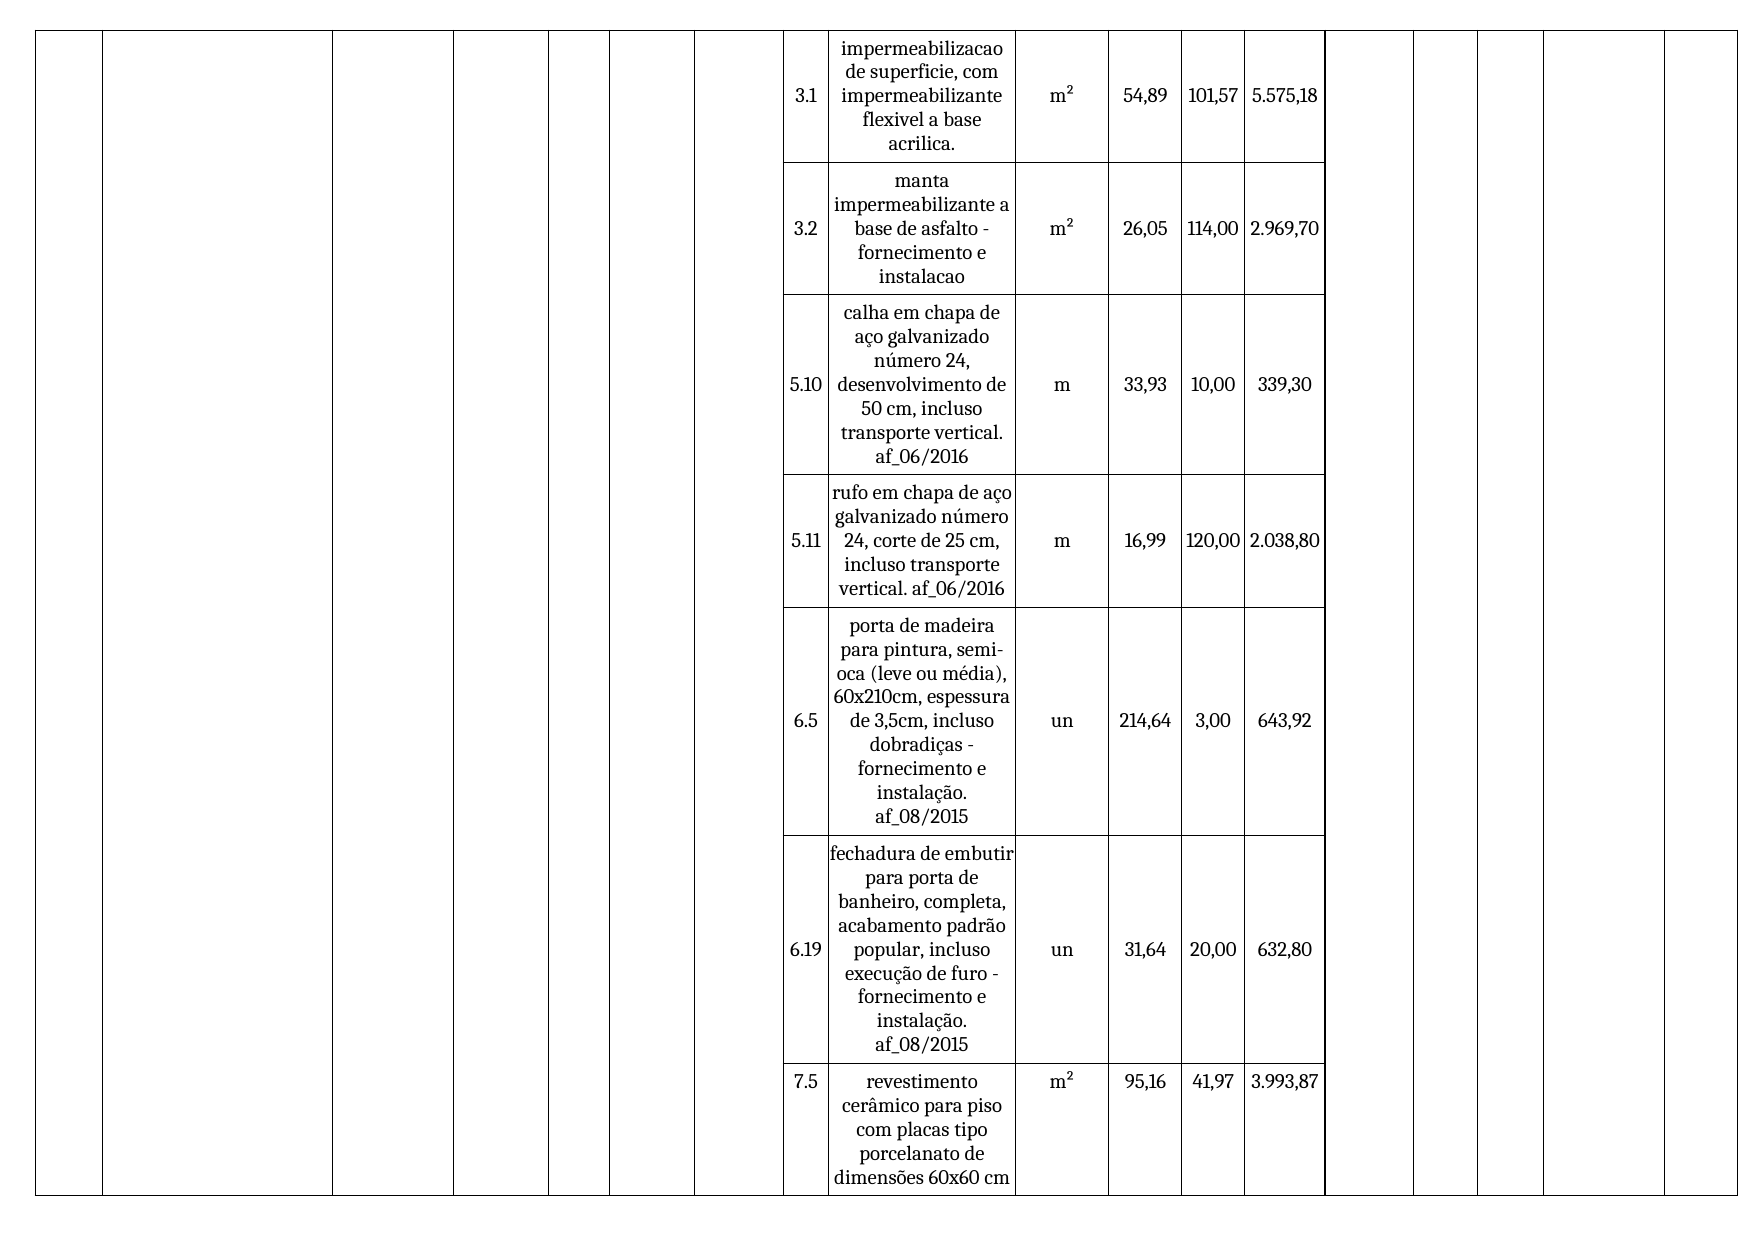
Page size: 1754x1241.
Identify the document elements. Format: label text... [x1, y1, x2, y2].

table_cell [1544, 31, 1664, 1195]
table_cell 33,93 [1109, 295, 1181, 474]
table_cell [1478, 31, 1543, 1195]
table_cell 2.038,80 [1245, 475, 1324, 607]
table_cell 632,80 [1245, 836, 1324, 1063]
table_cell [1326, 31, 1413, 1195]
table_cell [1665, 31, 1737, 1195]
table_cell 7.5 [784, 1064, 828, 1195]
table_cell m [1016, 295, 1108, 474]
table_cell revestimento cerâmico para piso com placas tipo porcelanato de dimensões 60x60 cm [829, 1064, 1015, 1195]
table_cell 3.993,87 [1245, 1064, 1324, 1195]
table_cell 2.969,70 [1245, 163, 1324, 294]
table_cell m² [1016, 31, 1108, 162]
table_cell 643,92 [1245, 608, 1324, 835]
table_cell 26,05 [1109, 163, 1181, 294]
table_cell 5.575,18 [1245, 31, 1324, 162]
table_cell 101,57 [1182, 31, 1244, 162]
table_cell 54,89 [1109, 31, 1181, 162]
table_cell un [1016, 836, 1108, 1063]
table_cell fechadura de embutir para porta de banheiro, completa, acabamento padrão popular, incluso execução de furo - fornecimento e instalação. af_08/2015 [829, 836, 1015, 1063]
table_cell m² [1016, 163, 1108, 294]
table_cell 5.11 [784, 475, 828, 607]
table_cell [103, 31, 332, 1195]
table_cell [454, 31, 548, 1195]
table_cell 3.1 [784, 31, 828, 162]
table_cell 339,30 [1245, 295, 1324, 474]
table_cell 95,16 [1109, 1064, 1181, 1195]
table_cell [1414, 31, 1477, 1195]
table_cell manta impermeabilizante a base de asfalto - fornecimento e instalacao [829, 163, 1015, 294]
table_cell 120,00 [1182, 475, 1244, 607]
table_cell [610, 31, 694, 1195]
table_cell [36, 31, 102, 1195]
table_cell 31,64 [1109, 836, 1181, 1063]
table_cell calha em chapa de aço galvanizado número 24, desenvolvimento de 50 cm, incluso transporte vertical. af_06/2016 [829, 295, 1015, 474]
table_cell 114,00 [1182, 163, 1244, 294]
table_cell 3.2 [784, 163, 828, 294]
table_cell impermeabilizacao de superficie, com impermeabilizante flexivel a base acrilica. [829, 31, 1015, 162]
table_cell 5.10 [784, 295, 828, 474]
table_cell m² [1016, 1064, 1108, 1195]
table_cell 3,00 [1182, 608, 1244, 835]
table_cell 10,00 [1182, 295, 1244, 474]
table_cell m [1016, 475, 1108, 607]
table_cell [333, 31, 453, 1195]
table_cell rufo em chapa de aço galvanizado número 24, corte de 25 cm, incluso transporte vertical. af_06/2016 [829, 475, 1015, 607]
table_cell 20,00 [1182, 836, 1244, 1063]
table_cell 6.19 [784, 836, 828, 1063]
table_cell 6.5 [784, 608, 828, 835]
table_cell [695, 31, 783, 1195]
table_cell un [1016, 608, 1108, 835]
table_cell 16,99 [1109, 475, 1181, 607]
table_cell [549, 31, 609, 1195]
table_cell 214,64 [1109, 608, 1181, 835]
table_cell 41,97 [1182, 1064, 1244, 1195]
table_cell porta de madeira para pintura, semi-oca (leve ou média), 60x210cm, espessura de 3,5cm, incluso dobradiças - fornecimento e instalação. af_08/2015 [829, 608, 1015, 835]
